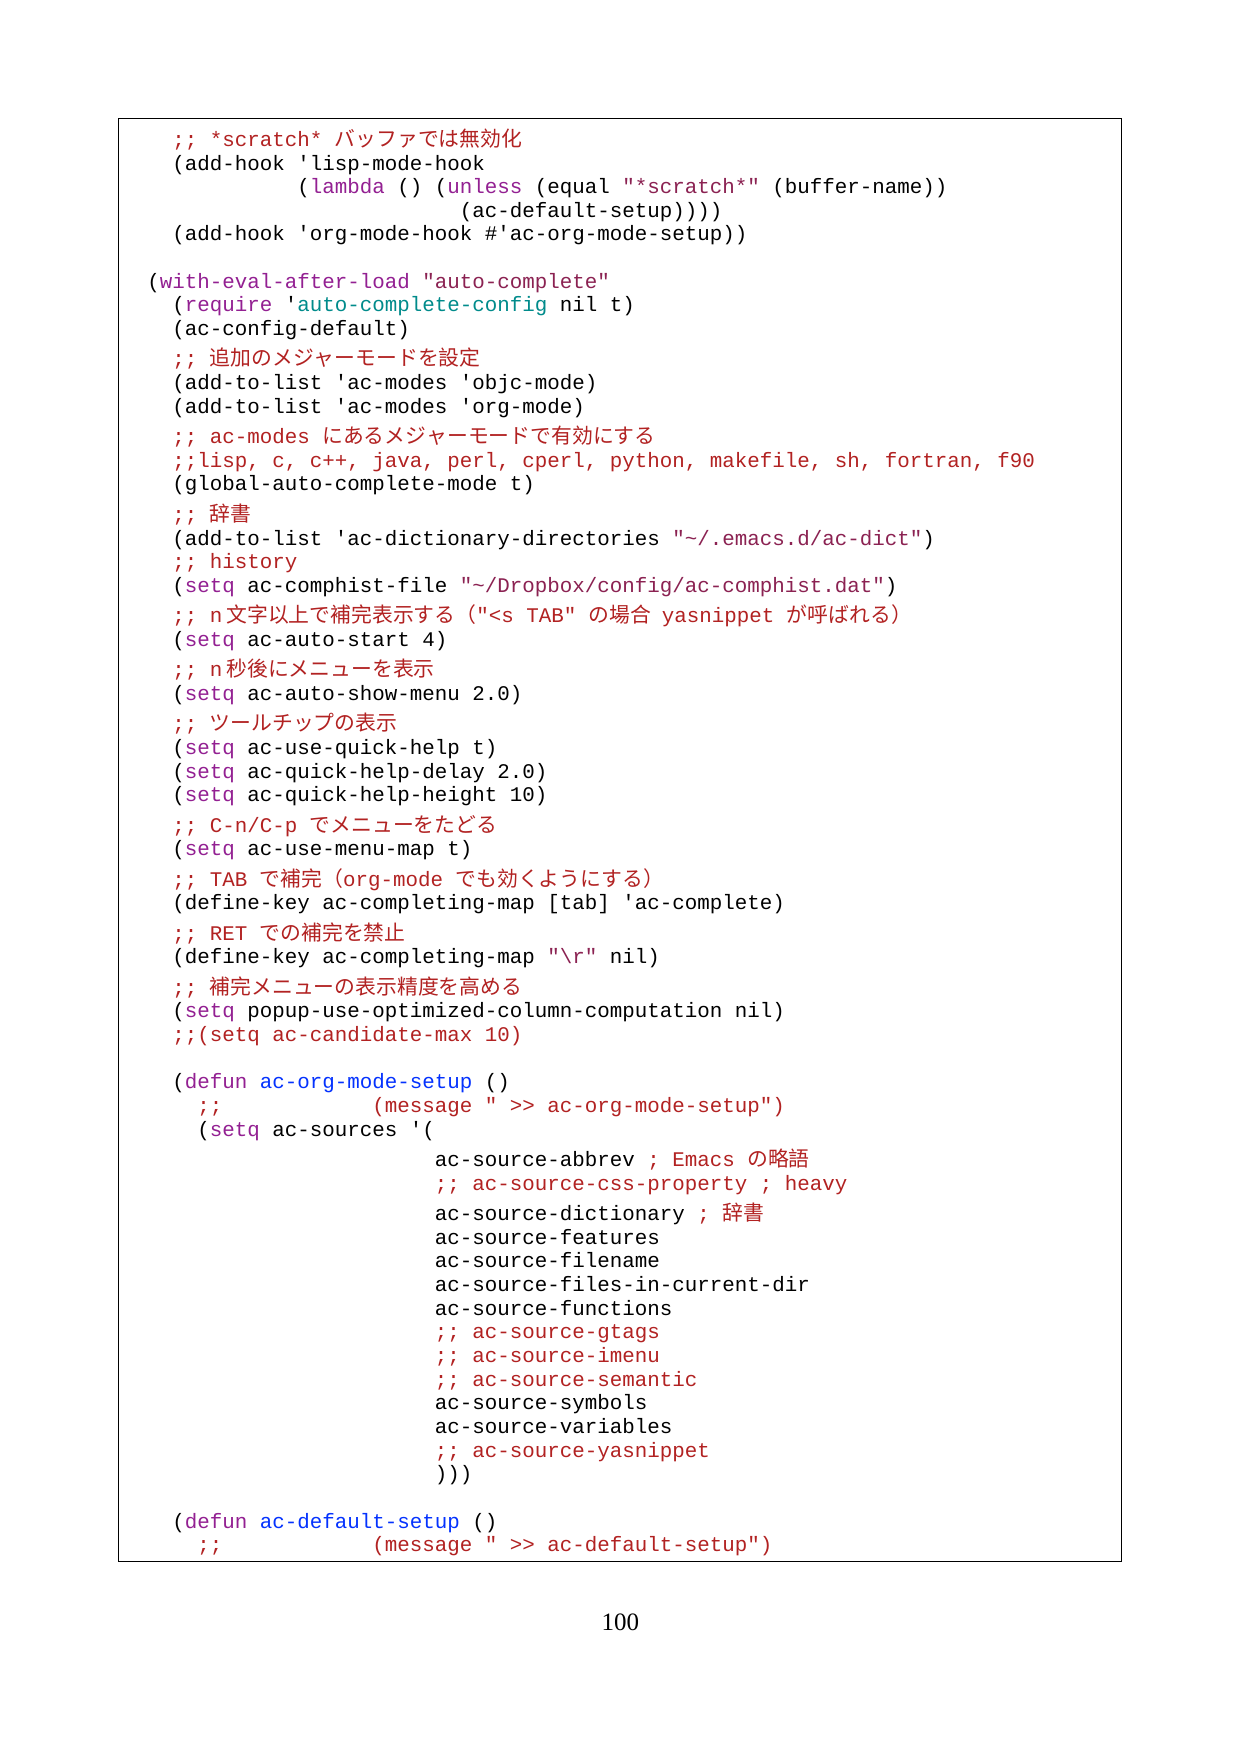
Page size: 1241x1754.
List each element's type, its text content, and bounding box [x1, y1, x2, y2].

text (setq ac-auto-start 4) [119, 625, 1121, 648]
text ;;lisp, c, c++, java, perl, cperl, python, makefile, sh, fortran, f90 [119, 446, 1121, 469]
text ;; 辞書 [119, 493, 1121, 523]
text ac-source-features [119, 1223, 1121, 1247]
text ;; ac-source-css-property ; heavy [119, 1169, 1121, 1192]
text ;; ac-source-imenu [119, 1341, 1121, 1365]
text (lambda () (unless (equal "*scratch*" (buffer-name)) [119, 172, 1121, 196]
text ;; (message " >> ac-default-setup") [119, 1530, 1121, 1561]
text ac-source-filename [119, 1247, 1121, 1270]
text ;; ac-modes にあるメジャーモードで有効にする [119, 415, 1121, 446]
text (setq ac-comphist-file "~/Dropbox/config/ac-comphist.dat") [119, 571, 1121, 594]
text ;; TAB で補完（org-mode でも効くようにする） [119, 858, 1121, 888]
text ;; ツールチップの表示 [119, 703, 1121, 733]
text ac-source-variables [119, 1412, 1121, 1436]
text (setq ac-quick-help-height 10) [119, 780, 1121, 804]
text (setq ac-auto-show-menu 2.0) [119, 679, 1121, 703]
text (add-hook 'lisp-mode-hook [119, 148, 1121, 172]
text ac-source-symbols [119, 1388, 1121, 1412]
text ;;(setq ac-candidate-max 10) [119, 1020, 1121, 1044]
text ;; n文字以上で補完表示する（"<s TAB" の場合 yasnippet が呼ばれる） [119, 594, 1121, 625]
text (defun ac-org-mode-setup () [119, 1067, 1121, 1091]
text (defun ac-default-setup () [119, 1507, 1121, 1530]
text (add-to-list 'ac-dictionary-directories "~/.emacs.d/ac-dict") [119, 523, 1121, 547]
text (with-eval-after-load "auto-complete" [119, 267, 1121, 290]
text ))) [119, 1459, 1121, 1483]
text ;; history [119, 547, 1121, 571]
text ;; RET での補完を禁止 [119, 912, 1121, 942]
text ac-source-files-in-current-dir [119, 1270, 1121, 1294]
text (setq ac-quick-help-delay 2.0) [119, 757, 1121, 780]
text ;; ac-source-semantic [119, 1365, 1121, 1388]
text ;; C-n/C-p でメニューをたどる [119, 804, 1121, 834]
text ac-source-functions [119, 1294, 1121, 1317]
text (require 'auto-complete-config nil t) [119, 290, 1121, 314]
text (define-key ac-completing-map [tab] 'ac-complete) [119, 888, 1121, 912]
text ;; *scratch* バッファでは無効化 [119, 119, 1121, 148]
text ;; n秒後にメニューを表示 [119, 648, 1121, 679]
text ;; ac-source-gtags [119, 1317, 1121, 1341]
text (setq ac-use-menu-map t) [119, 834, 1121, 858]
text ;; 補完メニューの表示精度を高める [119, 966, 1121, 997]
text ;; ac-source-yasnippet [119, 1436, 1121, 1459]
text (ac-default-setup)))) [119, 196, 1121, 219]
text ac-source-abbrev ; Emacs の略語 [119, 1138, 1121, 1169]
text (ac-config-default) [119, 314, 1121, 338]
text ;; (message " >> ac-org-mode-setup") [119, 1091, 1121, 1115]
text ;; 追加のメジャーモードを設定 [119, 338, 1121, 368]
text (setq ac-sources '( [119, 1115, 1121, 1138]
text ac-source-dictionary ; 辞書 [119, 1192, 1121, 1223]
text (setq ac-use-quick-help t) [119, 733, 1121, 757]
text (add-to-list 'ac-modes 'org-mode) [119, 392, 1121, 415]
text (add-to-list 'ac-modes 'objc-mode) [119, 368, 1121, 392]
text (define-key ac-completing-map "\r" nil) [119, 942, 1121, 966]
text (global-auto-complete-mode t) [119, 469, 1121, 493]
text (add-hook 'org-mode-hook #'ac-org-mode-setup)) [119, 219, 1121, 243]
text (setq popup-use-optimized-column-computation nil) [119, 997, 1121, 1020]
